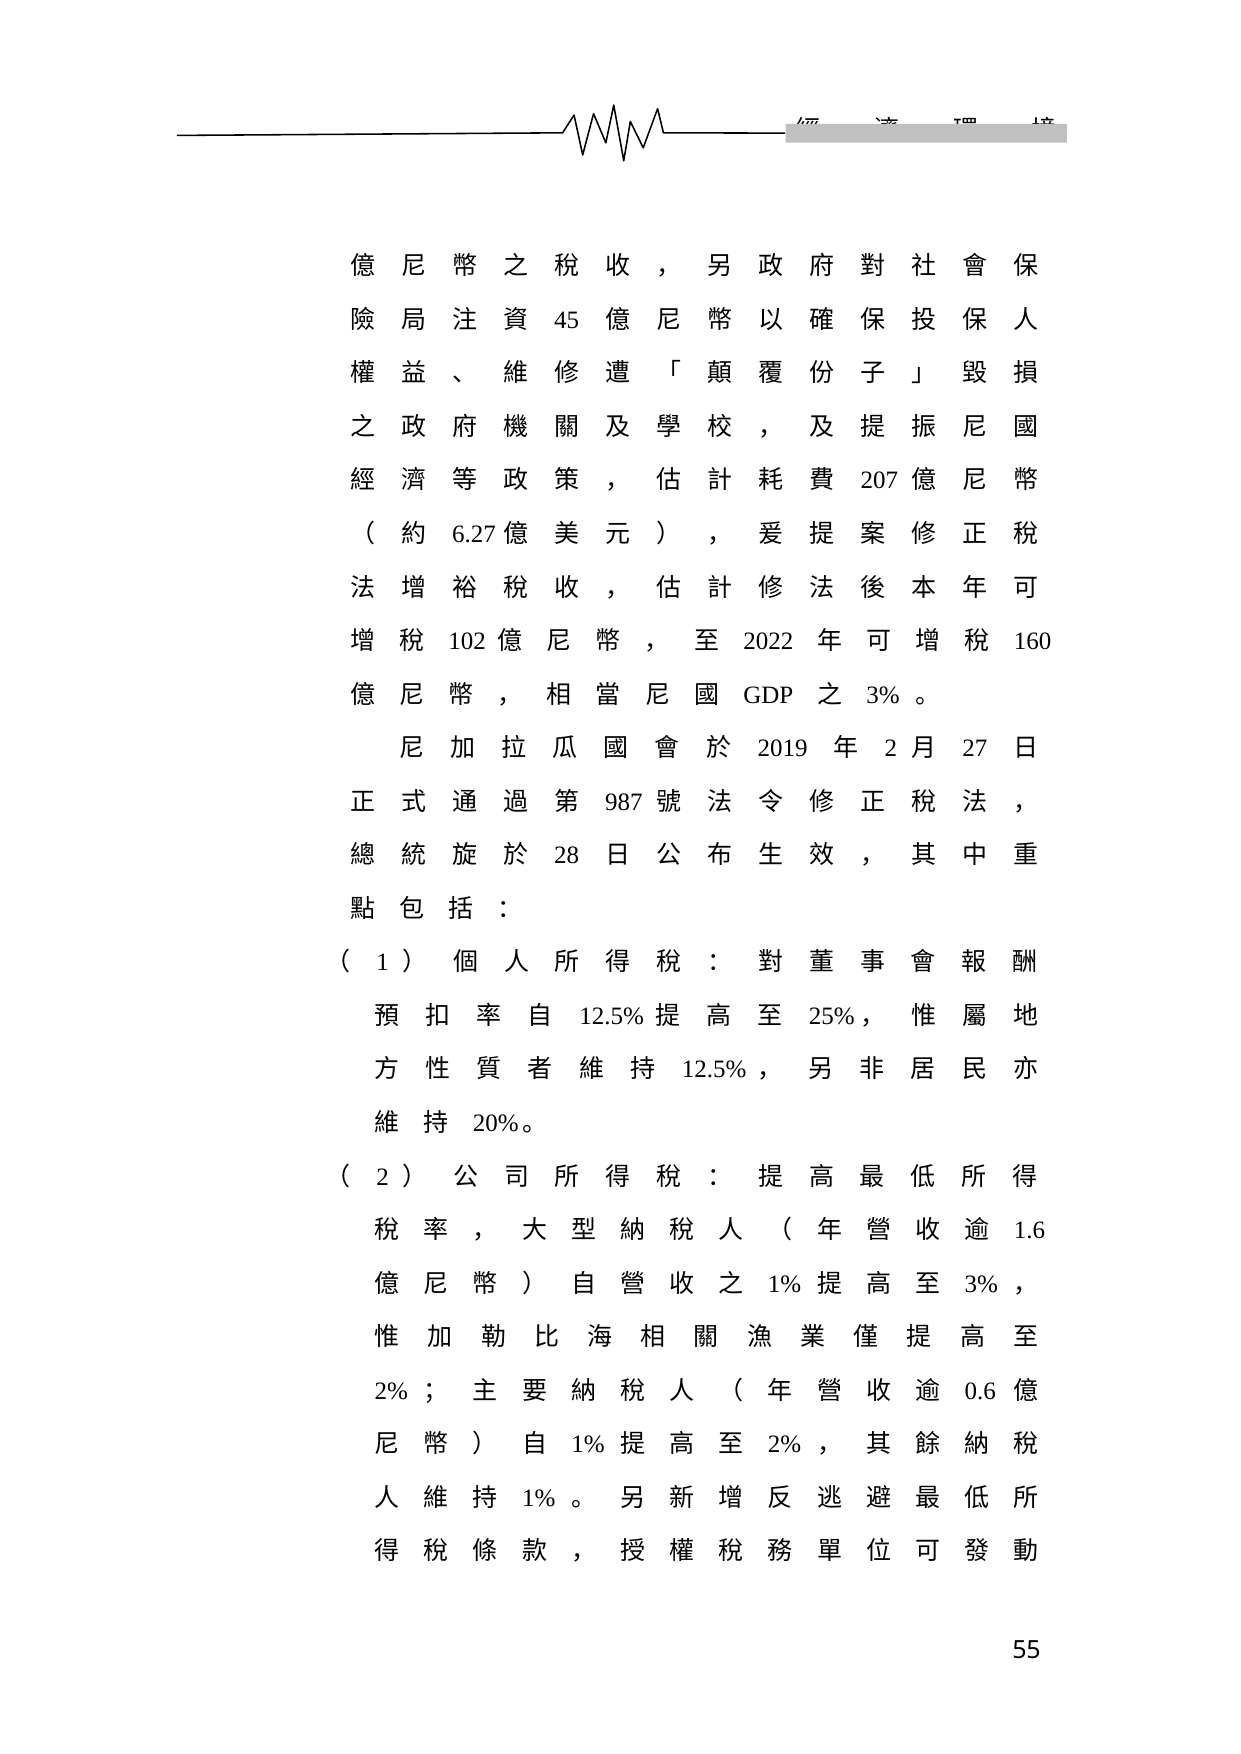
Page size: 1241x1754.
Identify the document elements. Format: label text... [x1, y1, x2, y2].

text 尼加拉瓜國會於2019年2月27日正式通過第987號法令修正稅法，總統旋於28日公布生效，其中重點包括： [325, 719, 1063, 933]
text （2）公司所得稅：提高最低所得稅率，大型納稅人（年營收逾1.6億尼幣）自營收之1%提高至3%，惟加勒比海相關漁業僅提高至2%；主要納稅人（年營收逾0.6億尼幣）自1%提高至2%，其餘納稅人維持1%。另新增反逃避最低所得稅條款，授權稅務單位可發動 [301, 1147, 1063, 1576]
text （1）個人所得稅：對董事會報酬預扣率自12.5%提高至25%，惟屬地方性質者維持12.5%，另非居民亦維持20%。 [301, 933, 1063, 1147]
text 億尼幣之稅收，另政府對社會保險局注資45億尼幣以確保投保人權益、維修遭「顛覆份子」毀損之政府機關及學校，及提振尼國經濟等政策，估計耗費207億尼幣（約6.27億美元），爰提案修正稅法增裕稅收，估計修法後本年可增稅102億尼幣，至2022年可增稅160億尼幣，相當尼國GDP之3%。 [325, 237, 1063, 719]
